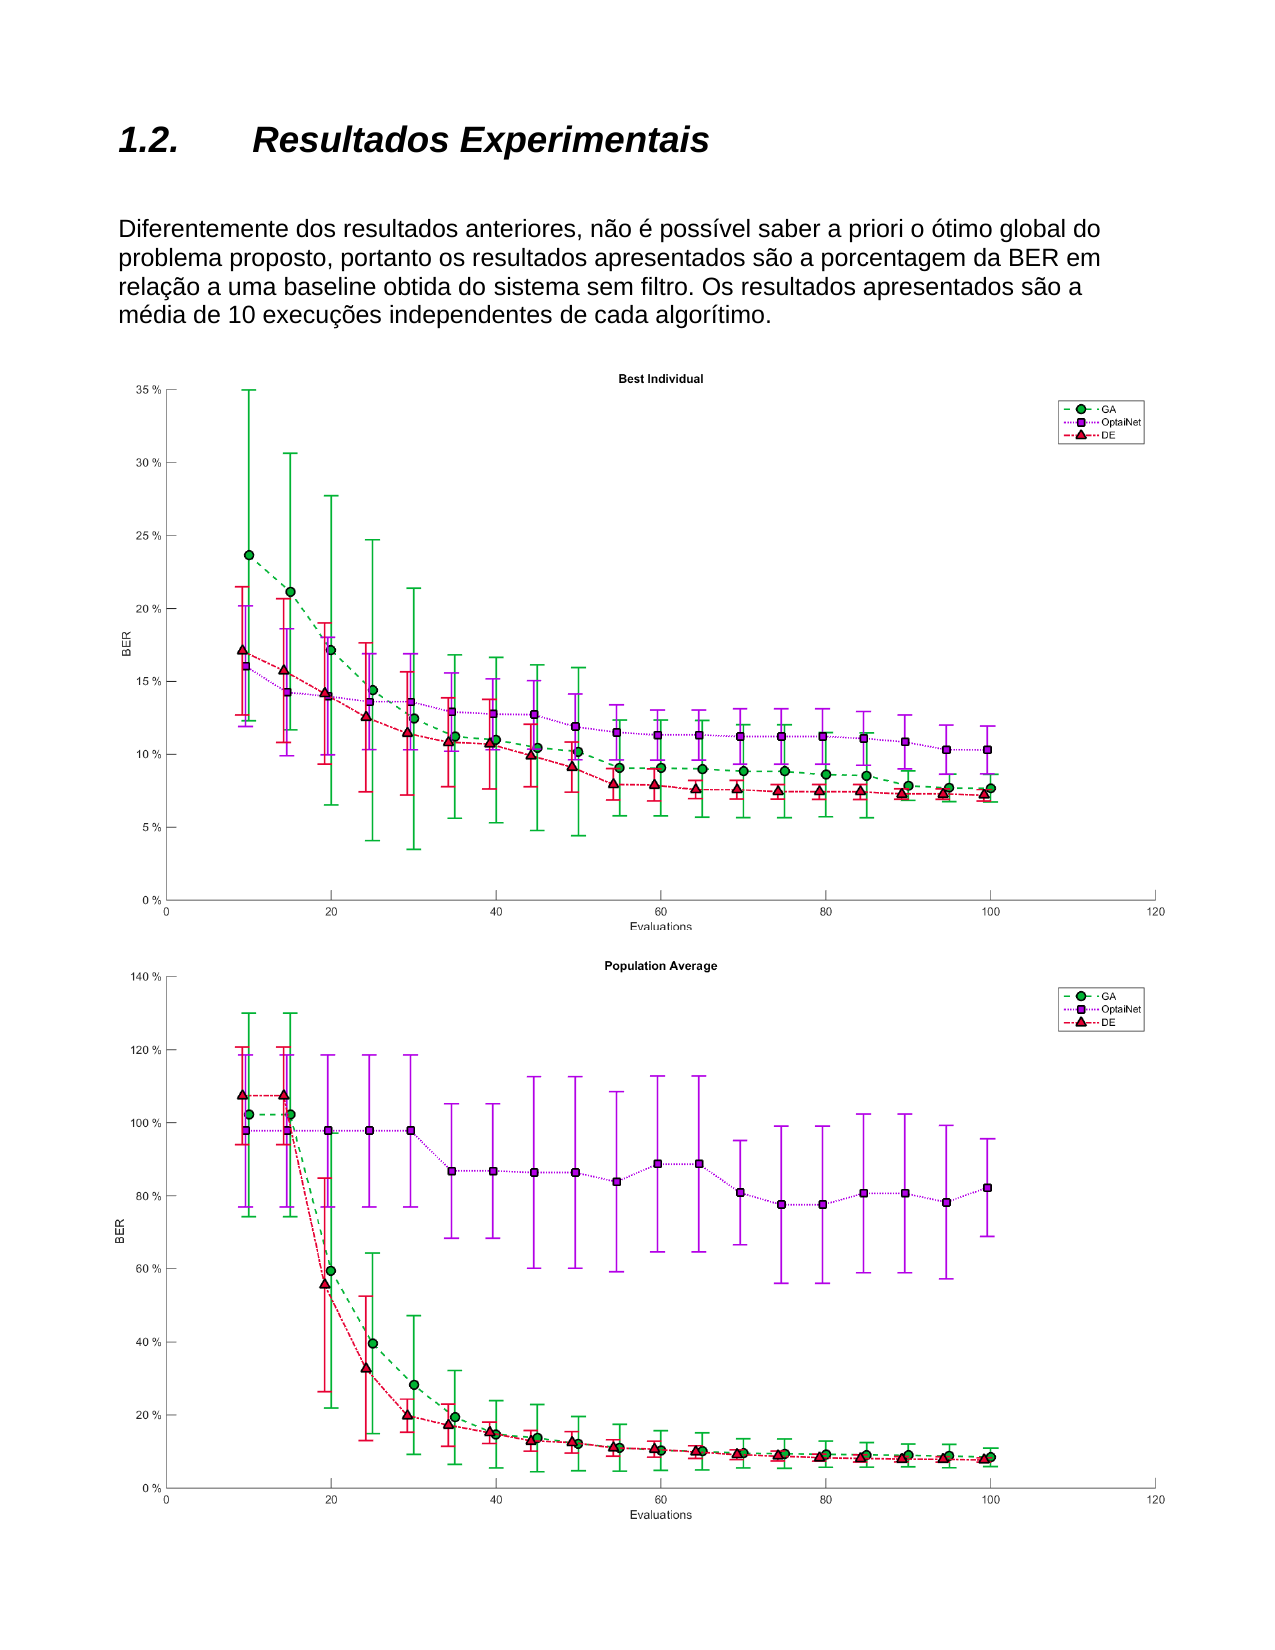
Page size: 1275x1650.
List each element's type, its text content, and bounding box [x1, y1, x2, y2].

picture [0, 342, 1275, 1557]
subtitle Resultados Experimentais [118, 118, 1157, 160]
text Diferentemente dos resultados anteriores, não é possível saber a priori o ótimo global do problema proposto, portanto os resultados apresentados são a porcentagem da BER em relação a uma baseline obtida do sistema sem filtro. Os resultados apresentados são a média de 10 execuções independentes de cada algorítimo. [118, 214, 1157, 329]
